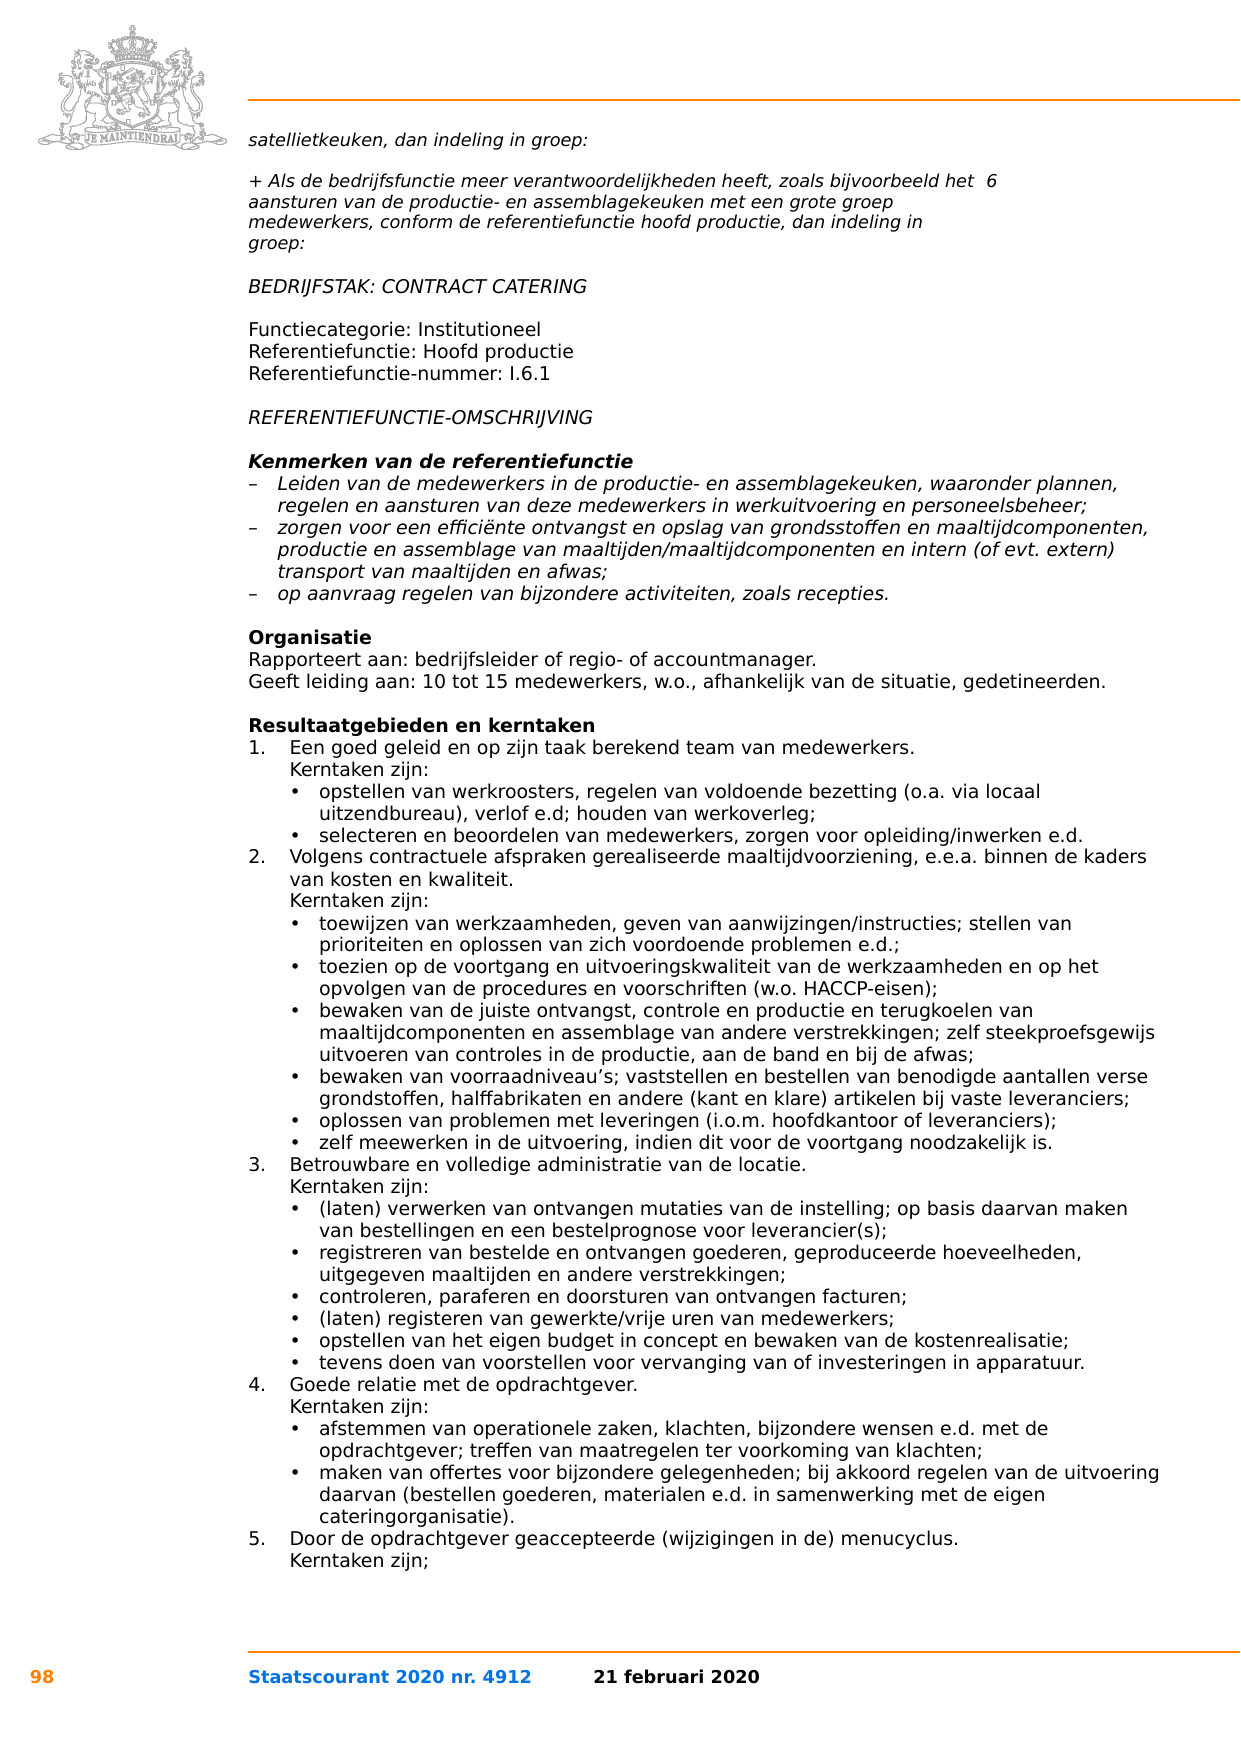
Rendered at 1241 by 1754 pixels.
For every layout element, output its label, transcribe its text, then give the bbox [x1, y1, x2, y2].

text – zorgen voor een efficiënte ontvangst en opslag van grondsstoffen en maaltijdcomponenten, productie en assemblage van maaltijden/maaltijdcomponenten en intern (of evt. extern) transport van maaltijden en afwas; [248, 517, 1163, 583]
text 5. Door de opdrachtgever geaccepteerde (wijzigingen in de) menucyclus. [248, 1528, 1163, 1550]
table_cell [248, 151, 980, 171]
text • opstellen van het eigen budget in concept en bewaken van de kostenrealisatie; [289, 1330, 1163, 1352]
text Functiecategorie: Institutioneel [248, 319, 1163, 341]
table_cell [980, 151, 1163, 171]
text – op aanvraag regelen van bijzondere activiteiten, zoals recepties. [248, 583, 1163, 605]
text • bewaken van de juiste ontvangst, controle en productie en terugkoelen van maaltijdcomponenten en assemblage van andere verstrekkingen; zelf steekproefsgewijs uitvoeren van controles in de productie, aan de band en bij de afwas; [289, 1000, 1163, 1066]
subtitle REFERENTIEFUNCTIE-OMSCHRIJVING [248, 407, 1163, 429]
text • registreren van bestelde en ontvangen goederen, geproduceerde hoeveelheden, uitgegeven maaltijden en andere verstrekkingen; [289, 1242, 1163, 1286]
text • afstemmen van operationele zaken, klachten, bijzondere wensen e.d. met de opdrachtgever; treffen van maatregelen ter voorkoming van klachten; [289, 1418, 1163, 1462]
table_cell 6 [980, 171, 1163, 254]
text • (laten) verwerken van ontvangen mutaties van de instelling; op basis daarvan maken van bestellingen en een bestelprognose voor leverancier(s); [289, 1198, 1163, 1242]
text Geeft leiding aan: 10 tot 15 medewerkers, w.o., afhankelijk van de situatie, gedetineerden. [248, 671, 1163, 693]
text • toewijzen van werkzaamheden, geven van aanwijzingen/instructies; stellen van prioriteiten en oplossen van zich voordoende problemen e.d.; [289, 912, 1163, 956]
text Referentiefunctie-nummer: I.6.1 [248, 363, 1163, 385]
text Resultaatgebieden en kerntaken [248, 714, 1163, 737]
text Referentiefunctie: Hoofd productie [248, 341, 1163, 363]
text 1. Een goed geleid en op zijn taak berekend team van medewerkers. [248, 737, 1163, 758]
text • toezien op de voortgang en uitvoeringskwaliteit van de werkzaamheden en op het opvolgen van de procedures en voorschriften (w.o. HACCP-eisen); [289, 956, 1163, 1000]
text • tevens doen van voorstellen voor vervanging van of investeringen in apparatuur. [289, 1352, 1163, 1374]
text Rapporteert aan: bedrijfsleider of regio- of accountmanager. [248, 649, 1163, 671]
text • opstellen van werkroosters, regelen van voldoende bezetting (o.a. via locaal uitzendbureau), verlof e.d; houden van werkoverleg; [289, 781, 1163, 824]
table_cell + Als de bedrijfsfunctie meer verantwoordelijkheden heeft, zoals bijvoorbeeld het aansturen van de productie- en assemblagekeuken met een grote groep medewerkers, conform de referentiefunctie hoofd productie, dan indeling in groep: [248, 171, 980, 254]
table_cell satellietkeuken, dan indeling in groep: [248, 130, 980, 151]
text 2. Volgens contractuele afspraken gerealiseerde maaltijdvoorziening, e.e.a. binnen de kaders van kosten en kwaliteit. [248, 846, 1163, 890]
text • selecteren en beoordelen van medewerkers, zorgen voor opleiding/inwerken e.d. [289, 824, 1163, 846]
subtitle BEDRIJFSTAK: CONTRACT CATERING [248, 276, 1163, 297]
text Kerntaken zijn: [289, 1396, 1163, 1418]
text • controleren, paraferen en doorsturen van ontvangen facturen; [289, 1286, 1163, 1308]
text • bewaken van voorraadniveau’s; vaststellen en bestellen van benodigde aantallen verse grondstoffen, halffabrikaten en andere (kant en klare) artikelen bij vaste leveranciers; [289, 1066, 1163, 1110]
table_cell [980, 130, 1163, 151]
text – Leiden van de medewerkers in de productie- en assemblagekeuken, waaronder plannen, regelen en aansturen van deze medewerkers in werkuitvoering en personeelsbeheer; [248, 473, 1163, 517]
text 4. Goede relatie met de opdrachtgever. [248, 1374, 1163, 1396]
text Kerntaken zijn: [289, 758, 1163, 781]
text Kenmerken van de referentiefunctie [248, 451, 1163, 473]
text • zelf meewerken in de uitvoering, indien dit voor de voortgang noodzakelijk is. [289, 1132, 1163, 1154]
text Organisatie [248, 627, 1163, 649]
text • maken van offertes voor bijzondere gelegenheden; bij akkoord regelen van de uitvoering daarvan (bestellen goederen, materialen e.d. in samenwerking met de eigen cateringorganisatie). [289, 1462, 1163, 1528]
text 3. Betrouwbare en volledige administratie van de locatie. [248, 1154, 1163, 1176]
picture [38, 25, 227, 150]
text Kerntaken zijn; [289, 1550, 1163, 1572]
text Kerntaken zijn: [289, 1176, 1163, 1198]
text Kerntaken zijn: [289, 890, 1163, 912]
text • (laten) registeren van gewerkte/vrije uren van medewerkers; [289, 1308, 1163, 1330]
text • oplossen van problemen met leveringen (i.o.m. hoofdkantoor of leveranciers); [289, 1110, 1163, 1132]
